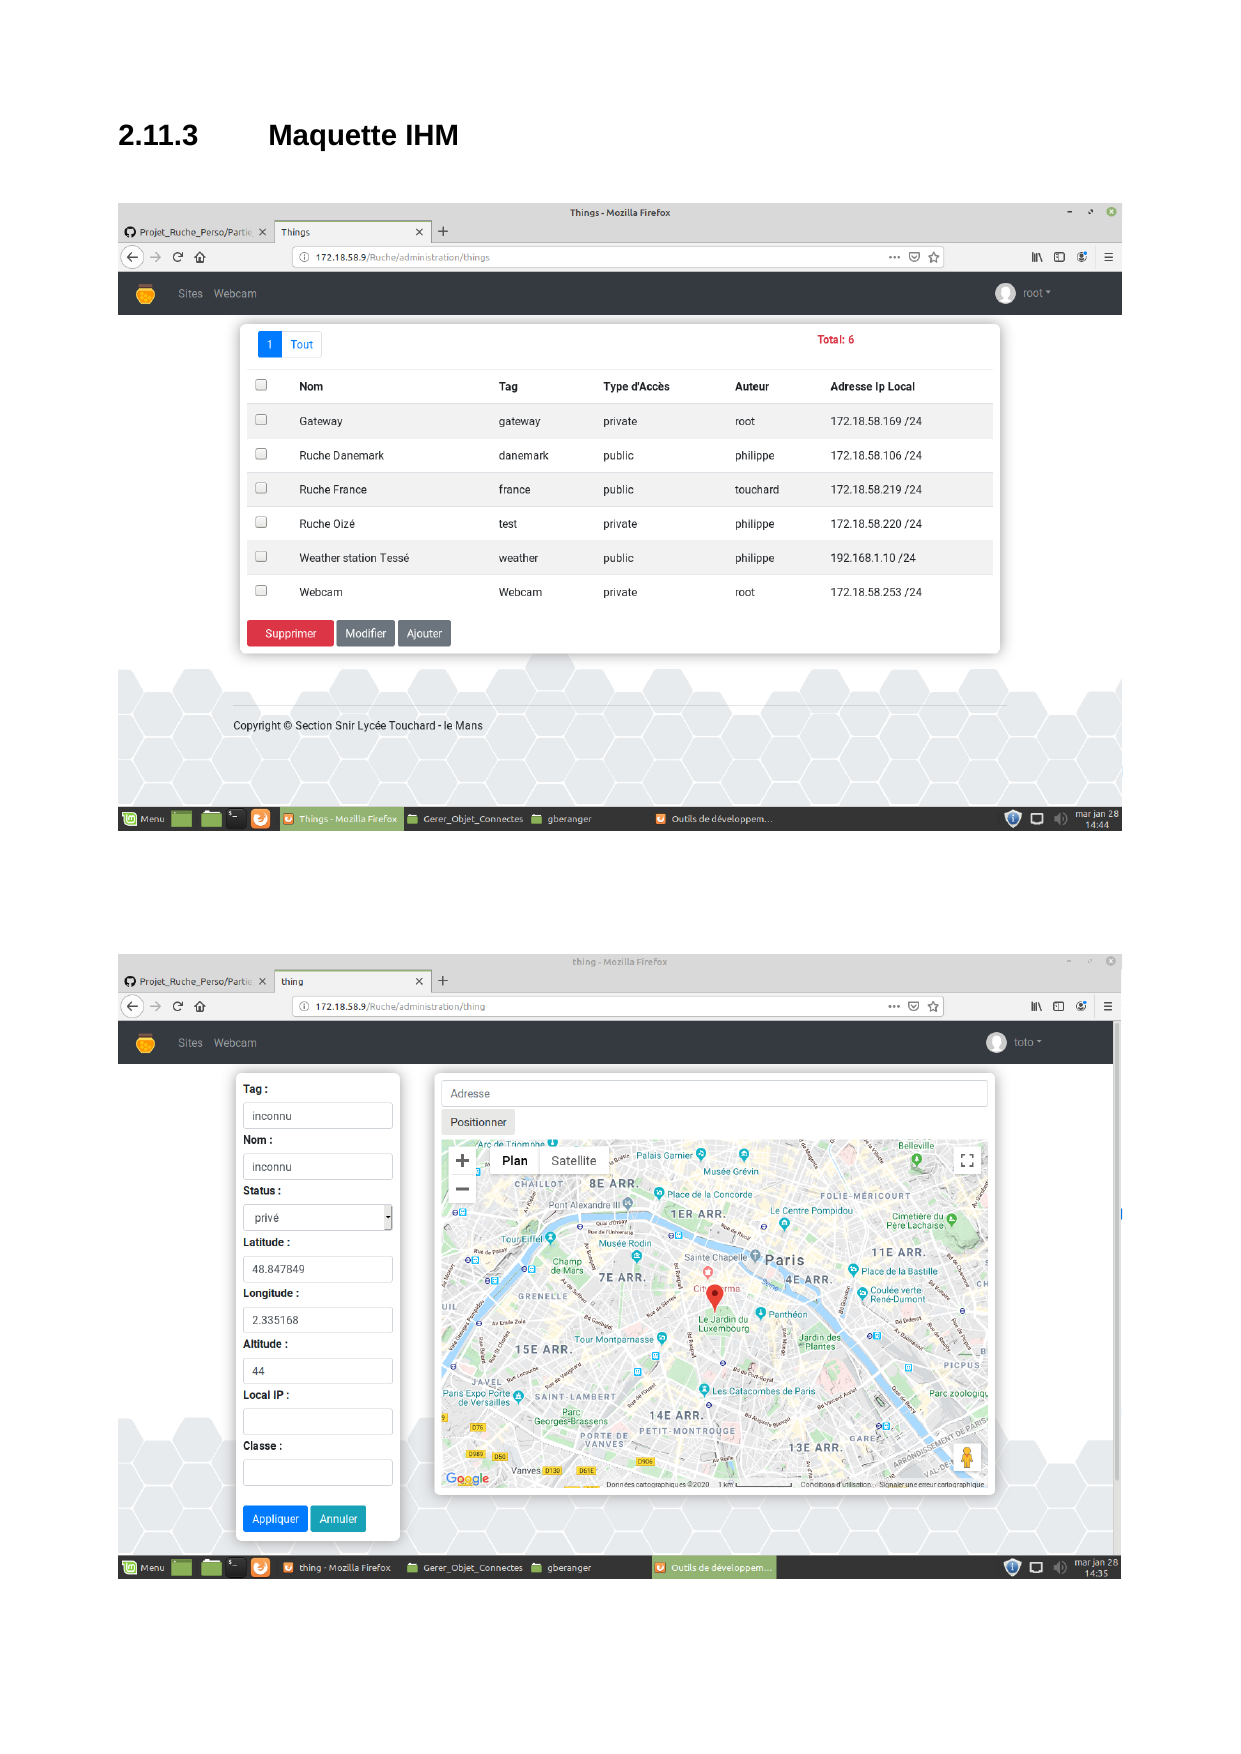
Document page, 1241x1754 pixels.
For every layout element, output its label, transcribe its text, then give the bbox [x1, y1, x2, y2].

picture [118, 203, 1123, 831]
picture [118, 954, 1123, 1579]
subtitle Maquette IHM [118, 118, 1122, 152]
